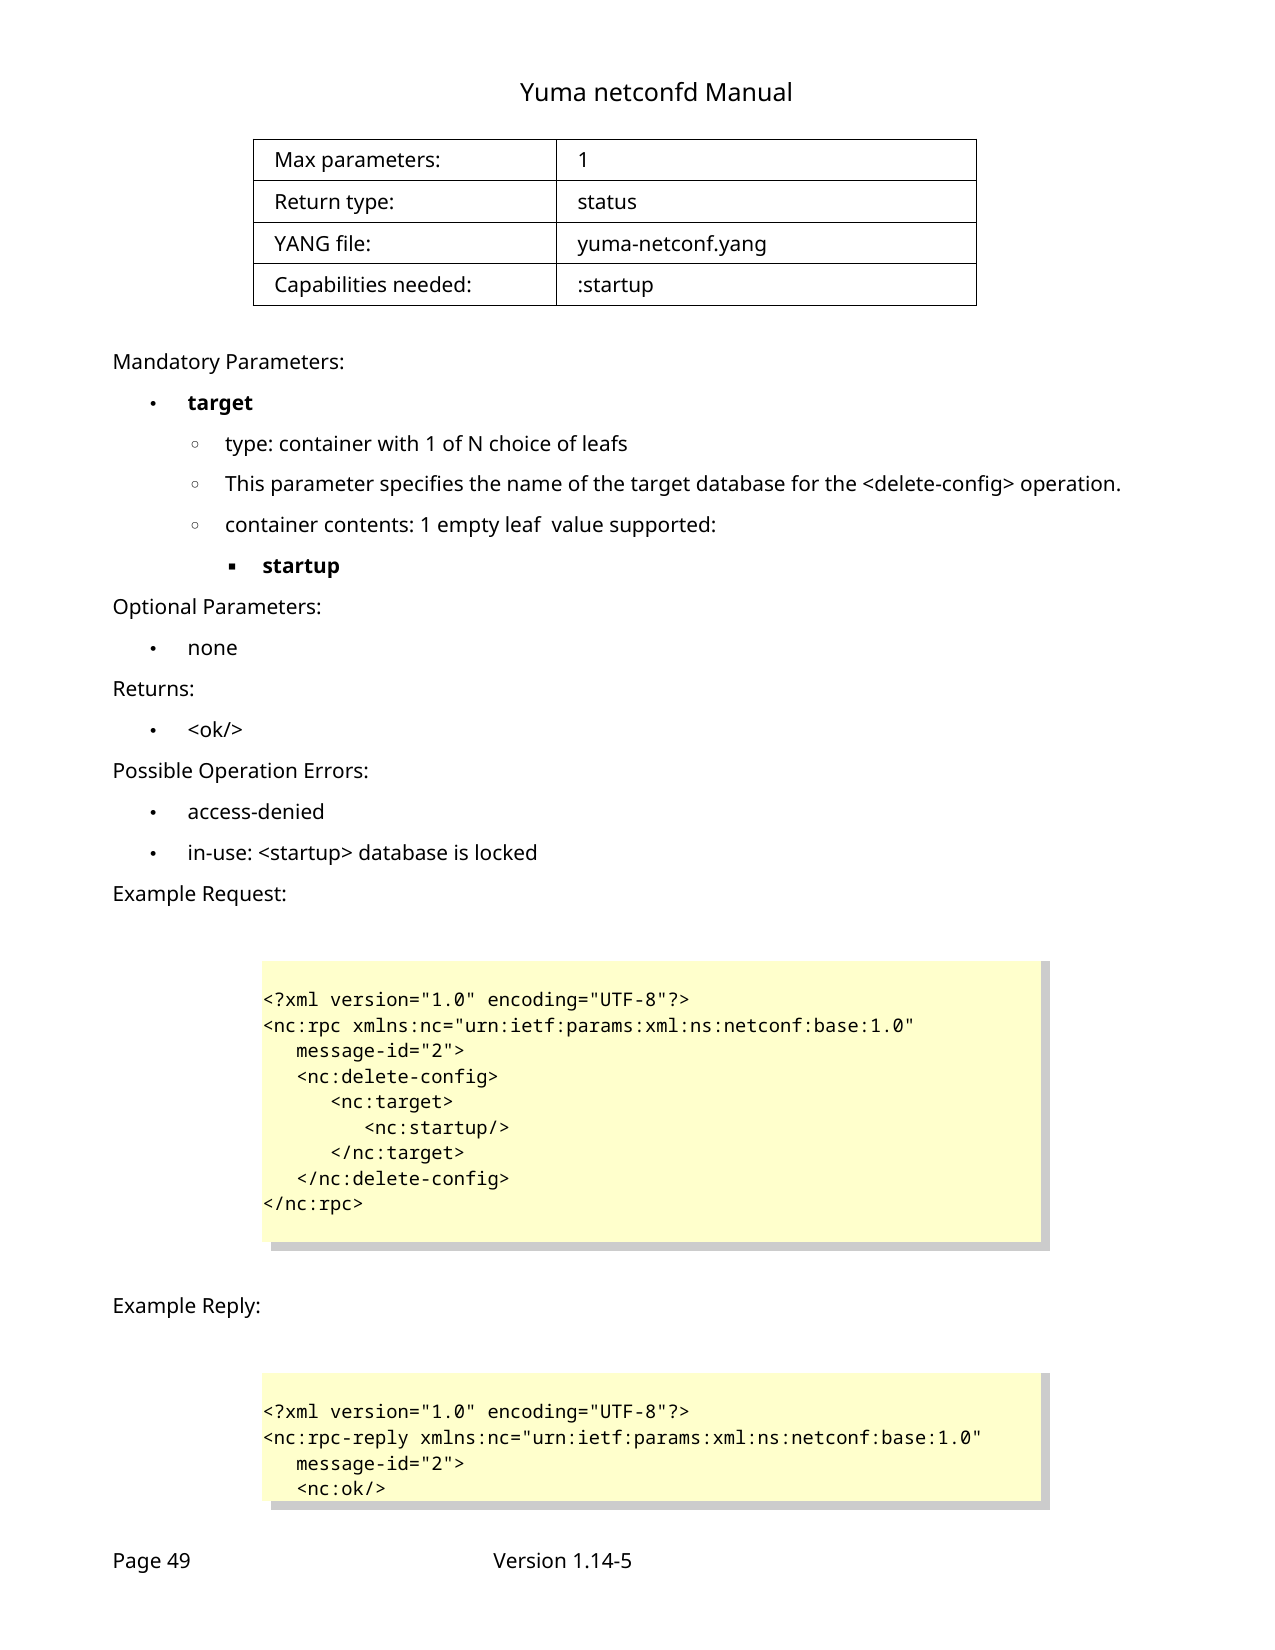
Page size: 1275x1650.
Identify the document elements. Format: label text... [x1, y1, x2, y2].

text message-id="2"> [262, 1450, 1041, 1475]
table_cell yuma-netconf.yang [557, 223, 976, 263]
text Example Reply: [112, 1291, 1200, 1320]
list startup [225, 551, 1200, 580]
table_cell YANG file: [254, 223, 556, 263]
table_cell Return type: [254, 181, 556, 222]
list target [150, 388, 1200, 416]
text <nc:startup/> [262, 1114, 1041, 1139]
table_cell 1 [557, 140, 976, 180]
text </nc:delete-config> [262, 1165, 1041, 1191]
text <nc:delete-config> [262, 1063, 1041, 1088]
text message-id="2"> [262, 1037, 1041, 1063]
text <nc:ok/> [262, 1475, 1041, 1501]
text <nc:target> [262, 1088, 1041, 1114]
list none [150, 633, 1200, 662]
list access-denied [150, 797, 1200, 826]
table_cell Max parameters: [254, 140, 556, 180]
text <nc:rpc xmlns:nc="urn:ietf:params:xml:ns:netconf:base:1.0" [262, 1012, 1041, 1037]
list type: container with 1 of N choice of leafs [187, 429, 1200, 457]
text <nc:rpc-reply xmlns:nc="urn:ietf:params:xml:ns:netconf:base:1.0" [262, 1424, 1041, 1450]
text <?xml version="1.0" encoding="UTF-8"?> [262, 986, 1041, 1012]
text Possible Operation Errors: [112, 756, 1200, 784]
text Optional Parameters: [112, 592, 1200, 621]
table_cell status [557, 181, 976, 222]
list container contents: 1 empty leaf value supported: [187, 511, 1200, 539]
list <ok/> [150, 715, 1200, 744]
text </nc:rpc> [262, 1191, 1041, 1216]
text </nc:target> [262, 1139, 1041, 1165]
list This parameter specifies the name of the target database for the <delete-config> operation. [187, 469, 1200, 498]
table_cell :startup [557, 264, 976, 305]
text Mandatory Parameters: [112, 347, 1200, 375]
text Returns: [112, 674, 1200, 703]
text <?xml version="1.0" encoding="UTF-8"?> [262, 1399, 1041, 1424]
text Example Request: [112, 879, 1200, 907]
list in-use: <startup> database is locked [150, 838, 1200, 866]
table_cell Capabilities needed: [254, 264, 556, 305]
